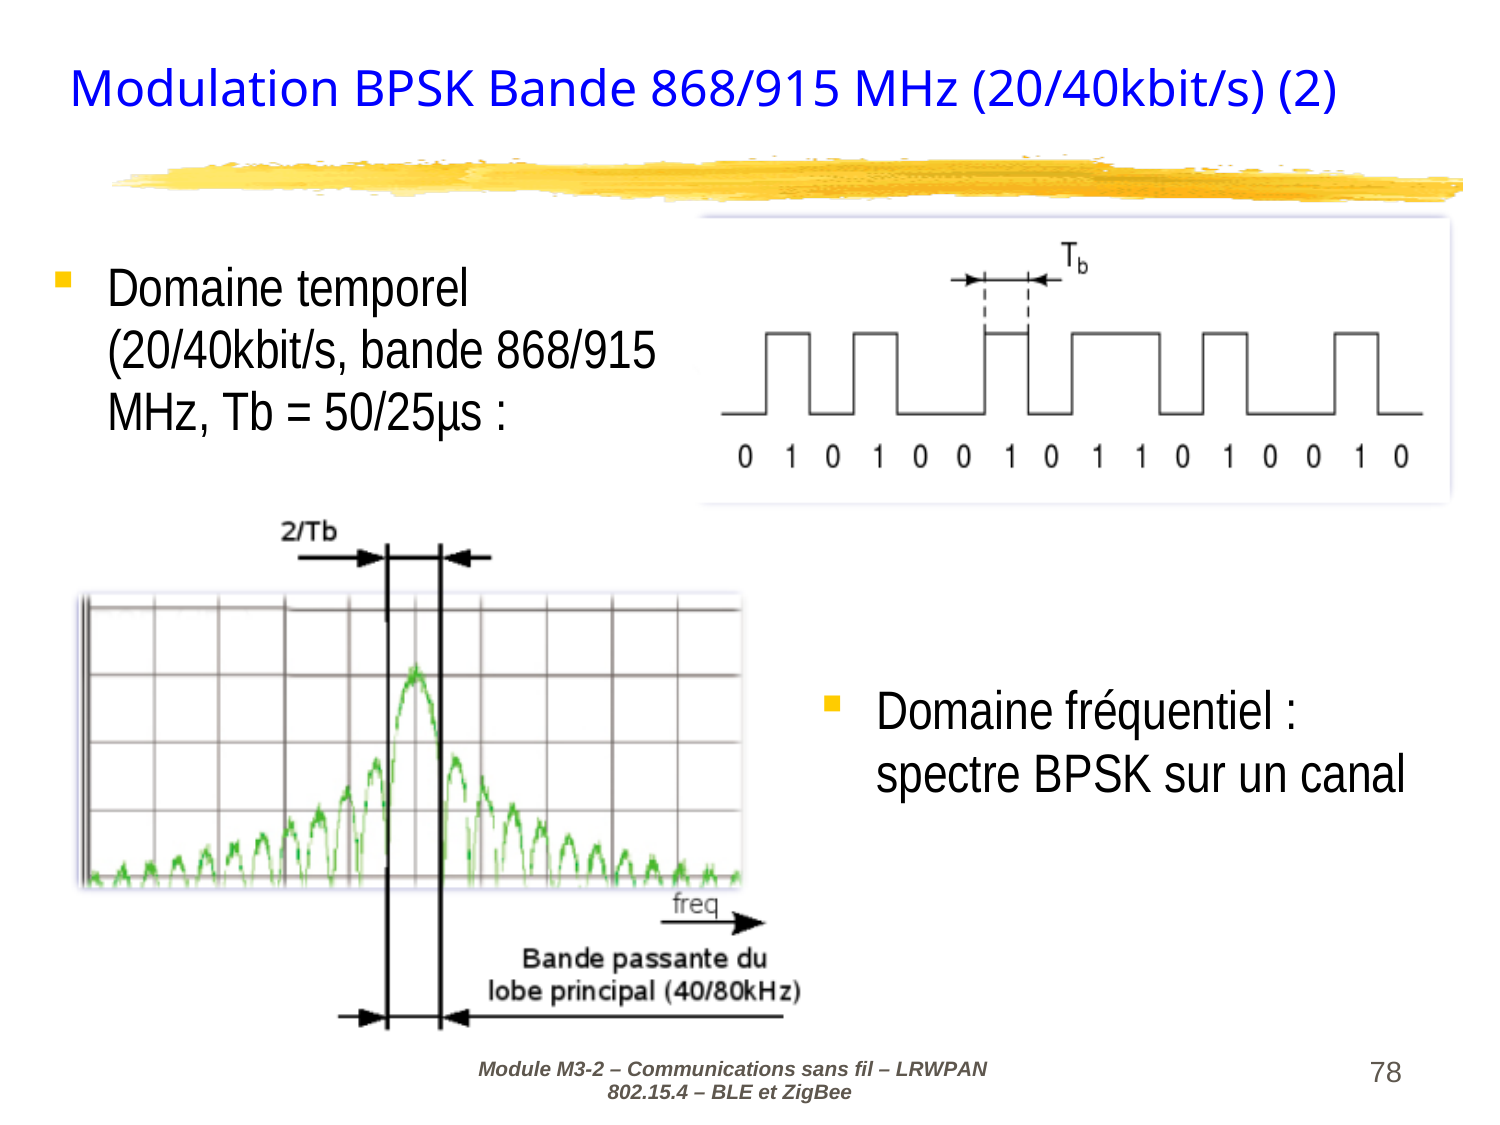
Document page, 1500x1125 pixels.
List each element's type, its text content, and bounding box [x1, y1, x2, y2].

list Domaine temporel (20/40kbit/s, bande 868/915 MHz, Tb = 50/25µs : [50, 255, 684, 529]
list Domaine fréquentiel : spectre BPSK sur un canal [819, 679, 1435, 853]
title Modulation BPSK Bande 868/915 MHz (20/40kbit/s) (2) [62, 28, 1338, 146]
picture [112, 149, 1463, 511]
picture [70, 516, 806, 1048]
